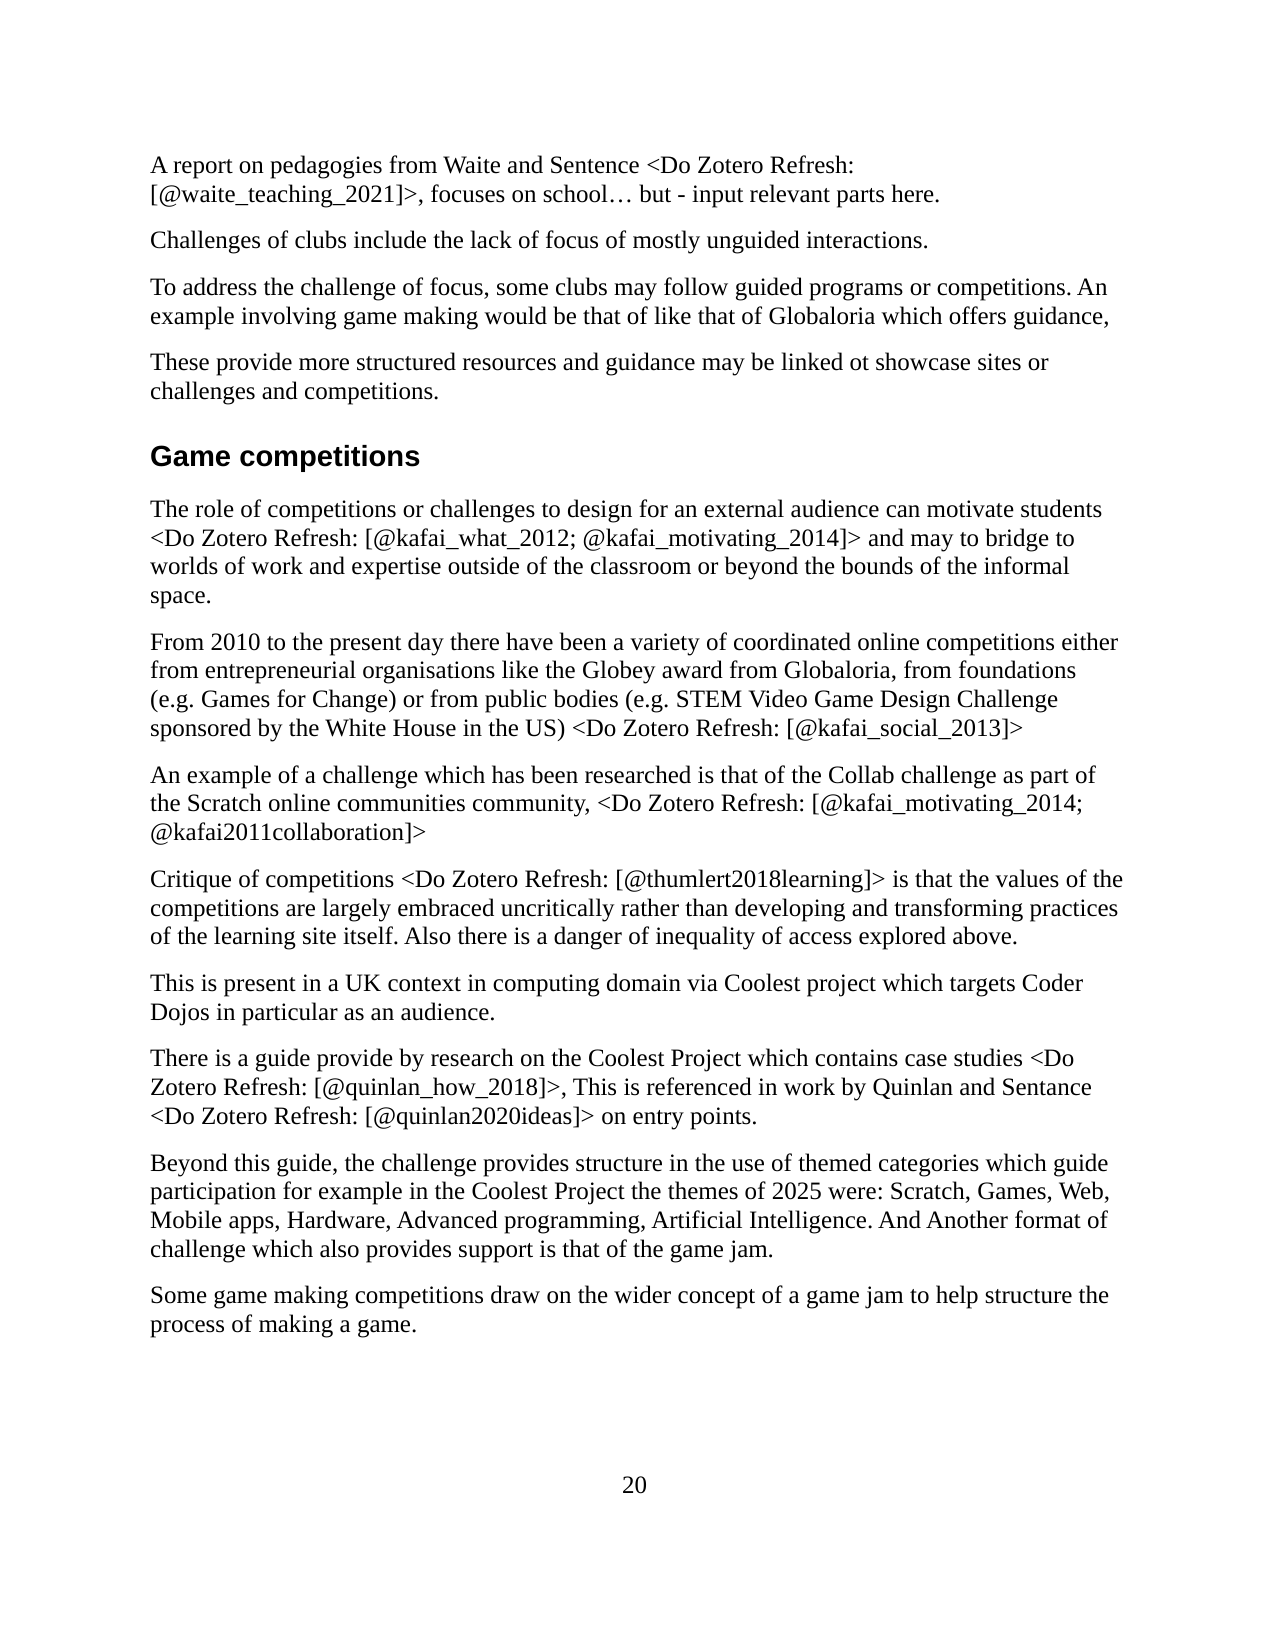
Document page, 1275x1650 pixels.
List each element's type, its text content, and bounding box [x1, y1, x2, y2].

text Challenges of clubs include the lack of focus of mostly unguided interactions. [150, 225, 1125, 254]
text There is a guide provide by research on the Coolest Project which contains case studies <Do Zotero Refresh: [@quinlan_how_2018]>, This is referenced in work by Quinlan and Sentance <Do Zotero Refresh: [@quinlan2020ideas]> on entry points. [150, 1043, 1125, 1130]
text Some game making competitions draw on the wider concept of a game jam to help structure the process of making a game. [150, 1281, 1125, 1338]
text From 2010 to the present day there have been a variety of coordinated online competitions either from entrepreneurial organisations like the Globey award from Globaloria, from foundations (e.g. Games for Change) or from public bodies (e.g. STEM Video Game Design Challenge sponsored by the White House in the US) <Do Zotero Refresh: [@kafai_social_2013]> [150, 627, 1125, 742]
text Critique of competitions <Do Zotero Refresh: [@thumlert2018learning]> is that the values of the competitions are largely embraced uncritically rather than developing and transforming practices of the learning site itself. Also there is a danger of inequality of access explored above. [150, 864, 1125, 950]
text This is present in a UK context in computing domain via Coolest project which targets Coder Dojos in particular as an audience. [150, 968, 1125, 1026]
text These provide more structured resources and guidance may be linked ot showcase sites or challenges and competitions. [150, 347, 1125, 405]
text An example of a challenge which has been researched is that of the Collab challenge as part of the Scratch online communities community, <Do Zotero Refresh: [@kafai_motivating_2014; @kafai2011collaboration]> [150, 760, 1125, 846]
subtitle Game competitions [150, 439, 1125, 472]
text The role of competitions or challenges to design for an external audience can motivate students <Do Zotero Refresh: [@kafai_what_2012; @kafai_motivating_2014]> and may to bridge to worlds of work and expertise outside of the classroom or beyond the bounds of the informal space. [150, 494, 1125, 609]
text A report on pedagogies from Waite and Sentence <Do Zotero Refresh: [@waite_teaching_2021]>, focuses on school… but - input relevant parts here. [150, 150, 1125, 207]
text Beyond this guide, the challenge provides structure in the use of themed categories which guide participation for example in the Coolest Project the themes of 2025 were: Scratch, Games, Web, Mobile apps, Hardware, Advanced programming, Artificial Intelligence. And Another format of challenge which also provides support is that of the game jam. [150, 1148, 1125, 1263]
text To address the challenge of focus, some clubs may follow guided programs or competitions. An example involving game making would be that of like that of Globaloria which offers guidance, [150, 272, 1125, 329]
